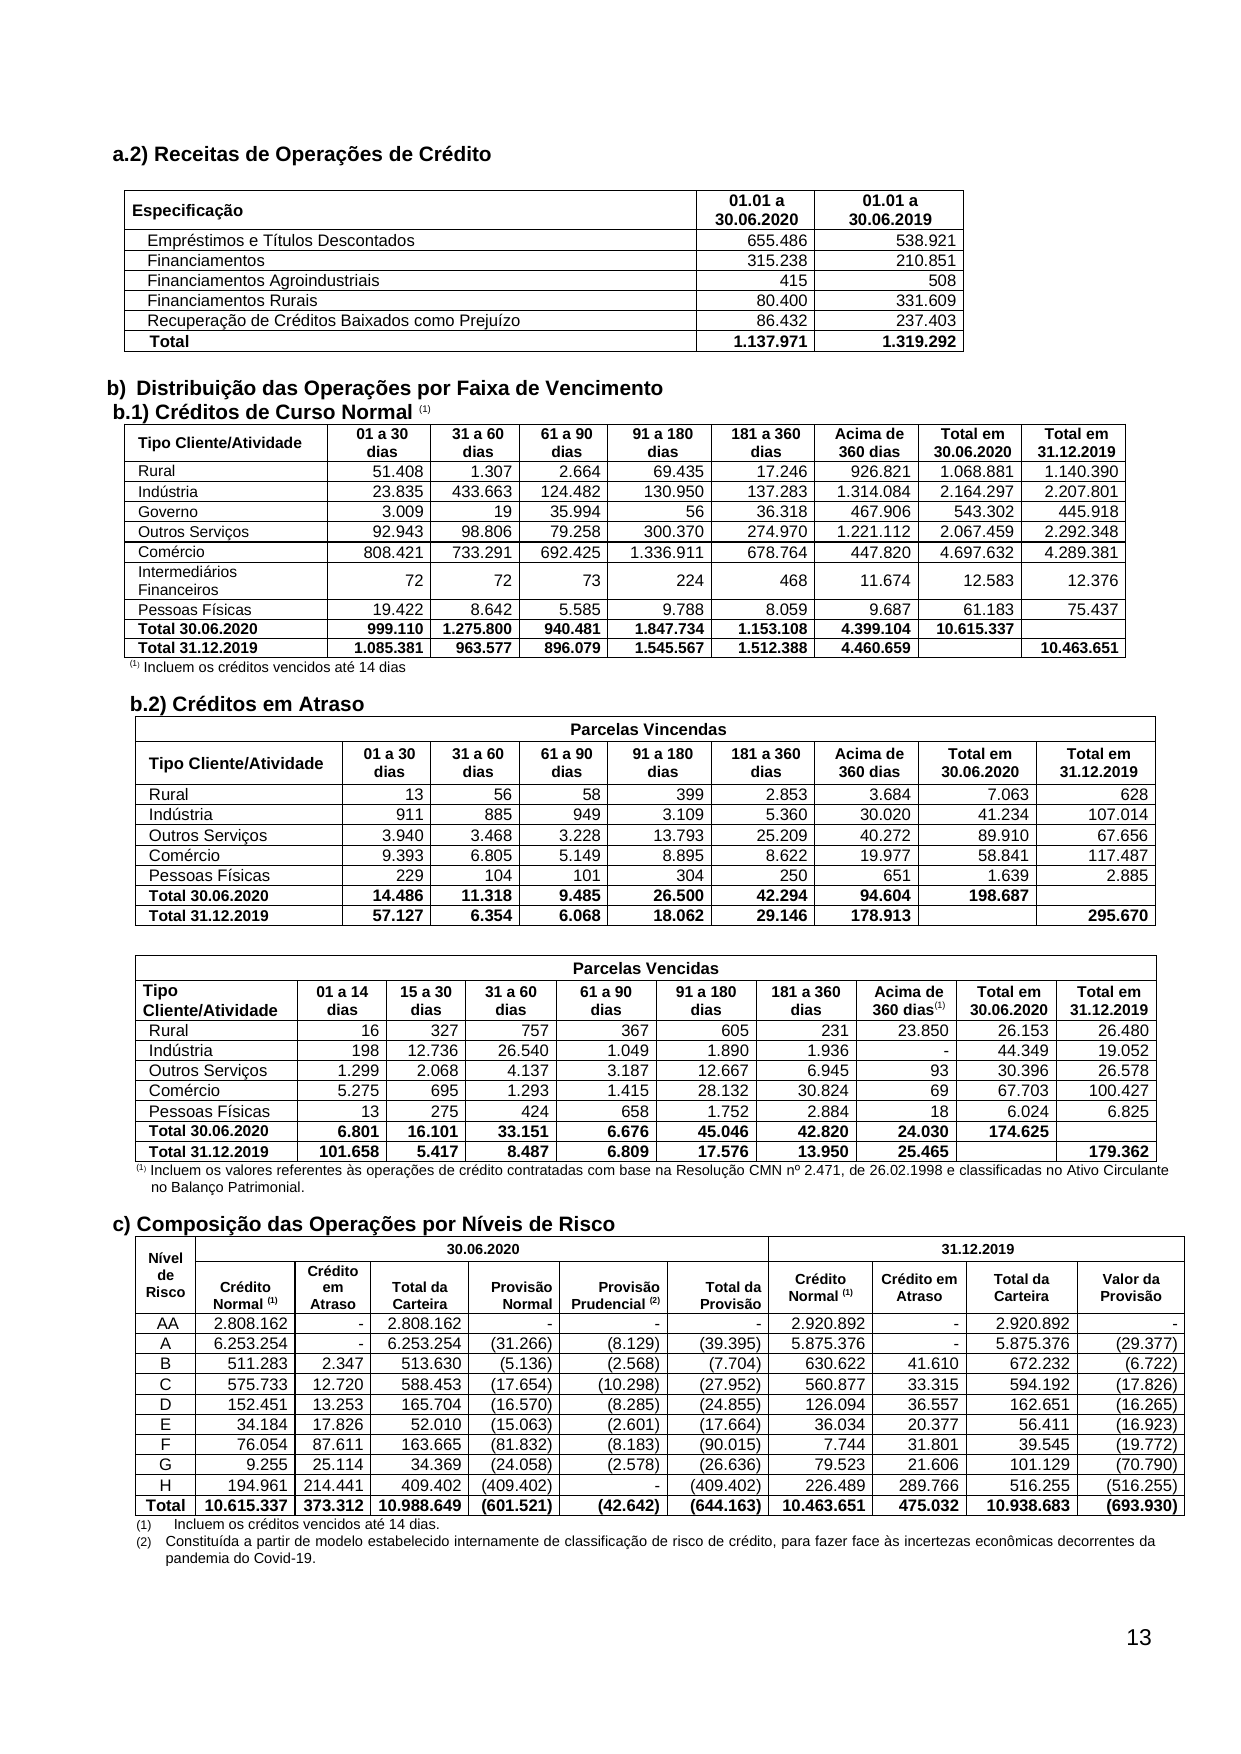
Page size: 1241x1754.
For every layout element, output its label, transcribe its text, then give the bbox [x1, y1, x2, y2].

table_cell 2.920.892 [769, 1314, 872, 1333]
table_header 61 a 90 dias [520, 425, 607, 461]
table_cell 104 [431, 866, 519, 885]
table_cell Pessoas Físicas [136, 866, 342, 885]
table_cell Acima de 360 dias [815, 742, 918, 784]
table_cell 6.809 [557, 1142, 656, 1161]
table_cell 194.961 [196, 1475, 294, 1494]
table_cell 69.435 [608, 462, 711, 481]
table_cell 12.667 [657, 1061, 756, 1080]
table_cell Crédito Normal (1) [769, 1262, 872, 1313]
table_cell Total da Carteira [967, 1262, 1077, 1313]
table_cell 511.283 [196, 1354, 294, 1373]
table_cell 508 [815, 271, 963, 290]
table_cell 8.895 [608, 846, 711, 865]
table_cell 1.085.381 [328, 639, 430, 657]
table_cell 26.480 [1057, 1021, 1156, 1040]
table_cell 5.875.376 [769, 1334, 872, 1353]
table_cell 25.114 [296, 1455, 370, 1474]
table_cell 91 a 180 dias [657, 981, 756, 1019]
table_cell 224 [608, 563, 711, 599]
table_cell - [668, 1314, 768, 1333]
table_cell 2.808.162 [196, 1314, 294, 1333]
list Incluem os créditos vencidos até 14 dias. [136, 1516, 549, 1532]
table_cell 10.615.337 [919, 620, 1021, 638]
table_cell 137.283 [712, 482, 814, 501]
table_header Total em 31.12.2019 [1022, 425, 1125, 461]
table_cell 399 [608, 785, 711, 804]
table_cell 250 [712, 866, 814, 885]
list Constituída a partir de modelo estabelecido internamente de classificação de risco de crédito, para fazer face às incertezas econômicas decorrentes da pandemia do Covid-19. [136, 1532, 1158, 1566]
table_cell 26.500 [608, 886, 711, 905]
table_cell 3.109 [608, 805, 711, 824]
table_cell 89.910 [919, 825, 1036, 844]
table_cell 538.921 [815, 230, 963, 249]
table_cell 26.540 [466, 1041, 556, 1060]
table_cell 1.545.567 [608, 639, 711, 657]
table_cell 373.312 [296, 1496, 370, 1515]
table_cell 678.764 [712, 543, 814, 562]
table_cell Tipo Cliente/Atividade [136, 742, 342, 784]
text c) Composição das Operações por Níveis de Risco [112, 1212, 1152, 1236]
table_cell 86.432 [697, 311, 814, 330]
table_cell (8.285) [560, 1395, 667, 1414]
table_cell 101 [520, 866, 607, 885]
table_header 91 a 180 dias [608, 425, 711, 461]
table_cell 33.315 [873, 1374, 966, 1393]
table_cell 8.487 [466, 1142, 556, 1161]
table_cell Recuperação de Créditos Baixados como Prejuízo [125, 311, 696, 330]
table_header Parcelas Vincendas [136, 717, 1155, 741]
table_cell 1.752 [657, 1101, 756, 1121]
table_header Acima de 360 dias [815, 425, 918, 461]
table_cell (601.521) [469, 1496, 559, 1515]
table_cell 655.486 [697, 230, 814, 249]
table_cell 672.232 [967, 1354, 1077, 1373]
table_cell 8.059 [712, 600, 814, 619]
table_cell 19.052 [1057, 1041, 1156, 1060]
table_cell 4.460.659 [815, 639, 918, 657]
text (1) Incluem os valores referentes às operações de crédito contratadas com base na Resolução CMN nº 2.471, de 26.02.1998 e classificadas no Ativo Circulante no Balanço Patrimonial. [136, 1162, 1172, 1196]
table_cell 3.009 [328, 502, 430, 521]
table_cell 01 a 14 dias [298, 981, 386, 1019]
table_cell 2.853 [712, 785, 814, 804]
table_cell 14.486 [343, 886, 430, 905]
table_cell 40.272 [815, 825, 918, 844]
table_cell B [136, 1354, 195, 1373]
table_header 31.12.2019 [769, 1237, 1184, 1261]
table_cell 57.127 [343, 906, 430, 925]
table_cell 4.289.381 [1022, 543, 1125, 562]
table_cell (409.402) [668, 1475, 768, 1494]
table_cell 9.687 [815, 600, 918, 619]
table_cell 6.024 [957, 1101, 1056, 1121]
table_header 01.01 a 30.06.2019 [815, 191, 963, 229]
table_cell 447.820 [815, 543, 918, 562]
table_cell 6.068 [520, 906, 607, 925]
table_cell (39.395) [668, 1334, 768, 1353]
table_cell 543.302 [919, 502, 1021, 521]
table_header Especificação [125, 191, 696, 229]
table_cell 10.463.651 [769, 1496, 872, 1515]
table_cell 30.824 [757, 1081, 856, 1100]
table_cell (24.855) [668, 1395, 768, 1414]
table_cell 56 [431, 785, 519, 804]
table_cell Total [125, 331, 696, 351]
table_cell 5.875.376 [967, 1334, 1077, 1353]
table_cell 51.408 [328, 462, 430, 481]
table_cell (26.636) [668, 1455, 768, 1474]
table_cell 35.994 [520, 502, 607, 521]
text (1) Incluem os créditos vencidos até 14 dias [129, 658, 1152, 675]
table_cell 6.253.254 [371, 1334, 468, 1353]
table_cell 1.137.971 [697, 331, 814, 351]
table_cell (19.772) [1078, 1435, 1184, 1454]
table_cell 13.253 [296, 1395, 370, 1414]
table_cell 31 a 60 dias [431, 742, 519, 784]
table_cell 75.437 [1022, 600, 1125, 619]
table_cell (644.163) [668, 1496, 768, 1515]
table_cell 9.788 [608, 600, 711, 619]
table_cell 198 [298, 1041, 386, 1060]
table_cell 72 [328, 563, 430, 599]
table_cell 19 [431, 502, 519, 521]
table_cell Total 31.12.2019 [136, 906, 342, 925]
table_cell 2.067.459 [919, 522, 1021, 541]
table_cell 31.801 [873, 1435, 966, 1454]
table_cell (42.642) [560, 1496, 667, 1515]
table_cell 93 [857, 1061, 956, 1080]
table_cell Empréstimos e Títulos Descontados [125, 230, 696, 249]
table_cell 516.255 [967, 1475, 1077, 1494]
table_cell (17.664) [668, 1415, 768, 1434]
table_cell 1.068.881 [919, 462, 1021, 481]
table_cell 415 [697, 271, 814, 290]
table_cell 91 a 180 dias [608, 742, 711, 784]
table_cell 36.034 [769, 1415, 872, 1434]
table_cell 25.209 [712, 825, 814, 844]
table_cell 575.733 [196, 1374, 294, 1393]
table_cell 1.140.390 [1022, 462, 1125, 481]
table_cell Indústria [136, 1041, 297, 1060]
table_cell 1.890 [657, 1041, 756, 1060]
table_cell 76.054 [196, 1435, 294, 1454]
table_cell A [136, 1334, 195, 1353]
table_cell 1.336.911 [608, 543, 711, 562]
table_cell 12.720 [296, 1374, 370, 1393]
table_cell Comércio [136, 1081, 297, 1100]
table_cell 20.377 [873, 1415, 966, 1434]
table_cell 6.801 [298, 1122, 386, 1141]
table_cell (2.568) [560, 1354, 667, 1373]
table_cell 2.920.892 [967, 1314, 1077, 1333]
table_cell 3.940 [343, 825, 430, 844]
table_cell (70.790) [1078, 1455, 1184, 1474]
table_cell Total 30.06.2020 [136, 886, 342, 905]
table_cell (5.136) [469, 1354, 559, 1373]
table_cell 178.913 [815, 906, 918, 925]
table_cell 6.805 [431, 846, 519, 865]
table_cell 52.010 [371, 1415, 468, 1434]
table_cell 9.393 [343, 846, 430, 865]
table_cell 100.427 [1057, 1081, 1156, 1100]
table_cell 5.360 [712, 805, 814, 824]
table_cell 26.578 [1057, 1061, 1156, 1080]
table_cell (90.015) [668, 1435, 768, 1454]
table_cell 25.465 [857, 1142, 956, 1161]
table_cell Pessoas Físicas [125, 600, 327, 619]
table_cell 6.354 [431, 906, 519, 925]
table_cell 19.977 [815, 846, 918, 865]
table_cell 98.806 [431, 522, 519, 541]
table_cell 3.684 [815, 785, 918, 804]
table_cell F [136, 1435, 195, 1454]
table_cell (693.930) [1078, 1496, 1184, 1515]
table_cell Tipo Cliente/Atividade [136, 981, 297, 1019]
table_cell (6.722) [1078, 1354, 1184, 1373]
table_cell 17.576 [657, 1142, 756, 1161]
table_cell 3.228 [520, 825, 607, 844]
table_cell 41.234 [919, 805, 1036, 824]
table_cell 101.658 [298, 1142, 386, 1161]
table_cell D [136, 1395, 195, 1414]
table_cell 367 [557, 1021, 656, 1040]
table_cell Crédito em Atraso [873, 1262, 966, 1313]
table_cell Governo [125, 502, 327, 521]
table_cell 560.877 [769, 1374, 872, 1393]
table_cell 588.453 [371, 1374, 468, 1393]
table_cell 126.094 [769, 1395, 872, 1414]
table_header 181 a 360 dias [712, 425, 814, 461]
table_cell 58.841 [919, 846, 1036, 865]
text a.2) Receitas de Operações de Crédito [112, 142, 1152, 166]
table_cell Total 30.06.2020 [125, 620, 327, 638]
table_cell 468 [712, 563, 814, 599]
table_cell 475.032 [873, 1496, 966, 1515]
table_cell 467.906 [815, 502, 918, 521]
table_cell 34.369 [371, 1455, 468, 1474]
table_cell 733.291 [431, 543, 519, 562]
table_cell 5.275 [298, 1081, 386, 1100]
table_cell Financiamentos Agroindustriais [125, 271, 696, 290]
table_cell 1.299 [298, 1061, 386, 1080]
table_cell C [136, 1374, 195, 1393]
table_cell 315.238 [697, 251, 814, 270]
table_cell 1.049 [557, 1041, 656, 1060]
table_cell 42.294 [712, 886, 814, 905]
table_cell 6.253.254 [196, 1334, 294, 1353]
table_cell 181 a 360 dias [712, 742, 814, 784]
table_cell 165.704 [371, 1395, 468, 1414]
table_cell 331.609 [815, 291, 963, 310]
table_cell 5.417 [387, 1142, 465, 1161]
table_header Nível de Risco [136, 1237, 195, 1313]
table_cell 949 [520, 805, 607, 824]
table_header 31 a 60 dias [431, 425, 519, 461]
table_cell 1.512.388 [712, 639, 814, 657]
table_cell 18.062 [608, 906, 711, 925]
table_cell 1.307 [431, 462, 519, 481]
table_cell Pessoas Físicas [136, 1101, 297, 1121]
table_cell 1.275.800 [431, 620, 519, 638]
table_cell 940.481 [520, 620, 607, 638]
table_cell Outros Serviços [136, 825, 342, 844]
table_cell 15 a 30 dias [387, 981, 465, 1019]
table_cell Total 31.12.2019 [136, 1142, 297, 1161]
table_cell (29.377) [1078, 1334, 1184, 1353]
table_cell Valor da Provisão [1078, 1262, 1184, 1313]
table_cell 42.820 [757, 1122, 856, 1141]
table_cell Total da Provisão [668, 1262, 768, 1313]
table_cell 1.319.292 [815, 331, 963, 351]
table_cell 16 [298, 1021, 386, 1040]
table_cell Total [136, 1496, 195, 1515]
table_cell 6.825 [1057, 1101, 1156, 1121]
table_cell 1.639 [919, 866, 1036, 885]
table_cell Indústria [136, 805, 342, 824]
table_cell (16.265) [1078, 1395, 1184, 1414]
table_cell Rural [136, 1021, 297, 1040]
table_cell 911 [343, 805, 430, 824]
table_cell 7.063 [919, 785, 1036, 804]
table_cell 630.622 [769, 1354, 872, 1373]
table_cell 13 [298, 1101, 386, 1121]
table_cell 594.192 [967, 1374, 1077, 1393]
table_cell 327 [387, 1021, 465, 1040]
table_cell 513.630 [371, 1354, 468, 1373]
table_cell [957, 1142, 1056, 1161]
table_cell [919, 906, 1036, 925]
table_cell (10.298) [560, 1374, 667, 1393]
table_cell Comércio [125, 543, 327, 562]
table_cell 79.258 [520, 522, 607, 541]
table_cell 181 a 360 dias [757, 981, 856, 1019]
table_cell 896.079 [520, 639, 607, 657]
table_cell 41.610 [873, 1354, 966, 1373]
table_cell - [873, 1314, 966, 1333]
table_cell Outros Serviços [136, 1061, 297, 1080]
table_cell 1.936 [757, 1041, 856, 1060]
table_cell 999.110 [328, 620, 430, 638]
table_cell (7.704) [668, 1354, 768, 1373]
table_cell 214.441 [296, 1475, 370, 1494]
table_cell 18 [857, 1101, 956, 1121]
table_cell 237.403 [815, 311, 963, 330]
table_cell 1.153.108 [712, 620, 814, 638]
table_cell - [873, 1334, 966, 1353]
table_cell 45.046 [657, 1122, 756, 1141]
table_header 01 a 30 dias [328, 425, 430, 461]
table_cell 17.826 [296, 1415, 370, 1434]
table_cell H [136, 1475, 195, 1494]
table_cell 658 [557, 1101, 656, 1121]
table_cell AA [136, 1314, 195, 1333]
table_cell (16.570) [469, 1395, 559, 1414]
table_header 01.01 a 30.06.2020 [697, 191, 814, 229]
table_header 30.06.2020 [196, 1237, 768, 1261]
table_cell 757 [466, 1021, 556, 1040]
table_cell 152.451 [196, 1395, 294, 1414]
table_cell 226.489 [769, 1475, 872, 1494]
table_cell (409.402) [469, 1475, 559, 1494]
table_cell - [560, 1475, 667, 1494]
table_cell Provisão Prudencial (2) [560, 1262, 667, 1313]
table_cell 30.396 [957, 1061, 1056, 1080]
table_cell 2.068 [387, 1061, 465, 1080]
table_cell 10.463.651 [1022, 639, 1125, 657]
table_cell 4.697.632 [919, 543, 1021, 562]
table_cell 5.585 [520, 600, 607, 619]
table_cell E [136, 1415, 195, 1434]
table_cell - [296, 1334, 370, 1353]
table_cell 13.950 [757, 1142, 856, 1161]
table_cell - [560, 1314, 667, 1333]
table_cell 605 [657, 1021, 756, 1040]
table_cell [1057, 1122, 1156, 1141]
table_cell Financiamentos [125, 251, 696, 270]
table_cell 198.687 [919, 886, 1036, 905]
table_cell 61.183 [919, 600, 1021, 619]
table_cell G [136, 1455, 195, 1474]
table_cell Total em 31.12.2019 [1057, 981, 1156, 1019]
table_cell 1.847.734 [608, 620, 711, 638]
text b.1) Créditos de Curso Normal (1) [112, 399, 1152, 423]
table_cell 31 a 60 dias [466, 981, 556, 1019]
table_cell 231 [757, 1021, 856, 1040]
table_cell 6.945 [757, 1061, 856, 1080]
table_cell 39.545 [967, 1435, 1077, 1454]
table_cell [1037, 886, 1155, 905]
table_cell 808.421 [328, 543, 430, 562]
table_cell 30.020 [815, 805, 918, 824]
table_cell 36.318 [712, 502, 814, 521]
table_cell (2.601) [560, 1415, 667, 1434]
table_cell 12.736 [387, 1041, 465, 1060]
table_cell 107.014 [1037, 805, 1155, 824]
table_cell 885 [431, 805, 519, 824]
table_cell Indústria [125, 482, 327, 501]
table_cell 9.485 [520, 886, 607, 905]
table_header Parcelas Vencidas [136, 956, 1156, 980]
table_cell 101.129 [967, 1455, 1077, 1474]
table_cell Rural [136, 785, 342, 804]
table_cell 295.670 [1037, 906, 1155, 925]
table_cell 274.970 [712, 522, 814, 541]
table_cell 117.487 [1037, 846, 1155, 865]
table_cell 130.950 [608, 482, 711, 501]
table_cell 2.664 [520, 462, 607, 481]
table_cell (8.129) [560, 1334, 667, 1353]
table_cell 433.663 [431, 482, 519, 501]
table_cell 56 [608, 502, 711, 521]
table_cell 3.468 [431, 825, 519, 844]
table_cell Intermediários Financeiros [125, 563, 327, 599]
table_cell 695 [387, 1081, 465, 1100]
table_cell 1.314.084 [815, 482, 918, 501]
table_cell 163.665 [371, 1435, 468, 1454]
table_cell - [296, 1314, 370, 1333]
table_cell 92.943 [328, 522, 430, 541]
table_header Tipo Cliente/Atividade [125, 425, 327, 461]
table_cell (8.183) [560, 1435, 667, 1454]
table_cell 300.370 [608, 522, 711, 541]
table_cell 4.137 [466, 1061, 556, 1080]
table_cell 1.293 [466, 1081, 556, 1100]
table_cell Comércio [136, 846, 342, 865]
table_cell 33.151 [466, 1122, 556, 1141]
table_cell (81.832) [469, 1435, 559, 1454]
table_cell 409.402 [371, 1475, 468, 1494]
table_cell (17.654) [469, 1374, 559, 1393]
table_cell 2.292.348 [1022, 522, 1125, 541]
table_cell 289.766 [873, 1475, 966, 1494]
table_cell 210.851 [815, 251, 963, 270]
table_cell Total 31.12.2019 [125, 639, 327, 657]
table_cell 692.425 [520, 543, 607, 562]
table_cell 21.606 [873, 1455, 966, 1474]
table_cell 5.149 [520, 846, 607, 865]
table_cell 11.318 [431, 886, 519, 905]
table_cell Financiamentos Rurais [125, 291, 696, 310]
table_cell 8.622 [712, 846, 814, 865]
table_cell 10.938.683 [967, 1496, 1077, 1515]
table_cell 28.132 [657, 1081, 756, 1100]
table_cell - [1078, 1314, 1184, 1333]
table_cell 2.884 [757, 1101, 856, 1121]
table_header Total em 30.06.2020 [919, 425, 1021, 461]
table_cell 12.583 [919, 563, 1021, 599]
table_cell 17.246 [712, 462, 814, 481]
table_cell 229 [343, 866, 430, 885]
table_cell 23.835 [328, 482, 430, 501]
table_cell 16.101 [387, 1122, 465, 1141]
table_cell 628 [1037, 785, 1155, 804]
table_cell 8.642 [431, 600, 519, 619]
table_cell 3.187 [557, 1061, 656, 1080]
table_cell 2.207.801 [1022, 482, 1125, 501]
table_cell 445.918 [1022, 502, 1125, 521]
table_cell 61 a 90 dias [557, 981, 656, 1019]
table_cell [1022, 620, 1125, 638]
table_cell Provisão Normal [469, 1262, 559, 1313]
table_cell 34.184 [196, 1415, 294, 1434]
table_cell 2.164.297 [919, 482, 1021, 501]
table_cell 124.482 [520, 482, 607, 501]
table_cell 651 [815, 866, 918, 885]
table_cell (17.826) [1078, 1374, 1184, 1393]
table_cell Total da Carteira [371, 1262, 468, 1313]
table_cell 10.615.337 [196, 1496, 294, 1515]
table_cell (516.255) [1078, 1475, 1184, 1494]
table_cell 7.744 [769, 1435, 872, 1454]
table_cell (2.578) [560, 1455, 667, 1474]
table_cell 6.676 [557, 1122, 656, 1141]
table_cell 44.349 [957, 1041, 1056, 1060]
text b.2) Créditos em Atraso [129, 692, 1152, 716]
table_cell 67.703 [957, 1081, 1056, 1100]
table_cell 10.988.649 [371, 1496, 468, 1515]
table_cell 174.625 [957, 1122, 1056, 1141]
table_cell - [857, 1041, 956, 1060]
table_cell Total em 30.06.2020 [919, 742, 1036, 784]
table_cell 23.850 [857, 1021, 956, 1040]
table_cell Total em 30.06.2020 [957, 981, 1056, 1019]
table_cell 4.399.104 [815, 620, 918, 638]
table_cell 12.376 [1022, 563, 1125, 599]
table_cell 36.557 [873, 1395, 966, 1414]
table_cell 2.347 [296, 1354, 370, 1373]
table_cell (16.923) [1078, 1415, 1184, 1434]
table_cell (24.058) [469, 1455, 559, 1474]
table_cell 79.523 [769, 1455, 872, 1474]
table_cell 01 a 30 dias [343, 742, 430, 784]
table_cell Total 30.06.2020 [136, 1122, 297, 1141]
table_cell 67.656 [1037, 825, 1155, 844]
table_cell - [469, 1314, 559, 1333]
table_cell 1.221.112 [815, 522, 918, 541]
list Distribuição das Operações por Faixa de Vencimento [106, 376, 1152, 399]
table_cell 2.885 [1037, 866, 1155, 885]
table_cell 29.146 [712, 906, 814, 925]
table_cell 24.030 [857, 1122, 956, 1141]
table_cell 13.793 [608, 825, 711, 844]
table_cell 72 [431, 563, 519, 599]
table_cell Outros Serviços [125, 522, 327, 541]
table_cell 56.411 [967, 1415, 1077, 1434]
table_cell Acima de 360 dias(1) [857, 981, 956, 1019]
table_cell 2.808.162 [371, 1314, 468, 1333]
table_cell [919, 639, 1021, 657]
table_cell 963.577 [431, 639, 519, 657]
table_cell 304 [608, 866, 711, 885]
table_cell Crédito Normal (1) [196, 1262, 294, 1313]
table_cell 11.674 [815, 563, 918, 599]
table_cell 87.611 [296, 1435, 370, 1454]
table_cell 275 [387, 1101, 465, 1121]
table_cell 94.604 [815, 886, 918, 905]
table_cell 13 [343, 785, 430, 804]
table_cell Crédito em Atraso [296, 1262, 370, 1313]
table_cell (31.266) [469, 1334, 559, 1353]
table_cell 162.651 [967, 1395, 1077, 1414]
table_cell 58 [520, 785, 607, 804]
table_cell 69 [857, 1081, 956, 1100]
table_cell 19.422 [328, 600, 430, 619]
table_cell 179.362 [1057, 1142, 1156, 1161]
table_cell 926.821 [815, 462, 918, 481]
table_cell (15.063) [469, 1415, 559, 1434]
table_cell 26.153 [957, 1021, 1056, 1040]
table_cell Rural [125, 462, 327, 481]
table_cell Total em 31.12.2019 [1037, 742, 1155, 784]
table_cell 80.400 [697, 291, 814, 310]
table_cell 9.255 [196, 1455, 294, 1474]
table_cell 73 [520, 563, 607, 599]
table_cell 424 [466, 1101, 556, 1121]
table_cell 1.415 [557, 1081, 656, 1100]
table_cell (27.952) [668, 1374, 768, 1393]
table_cell 61 a 90 dias [520, 742, 607, 784]
